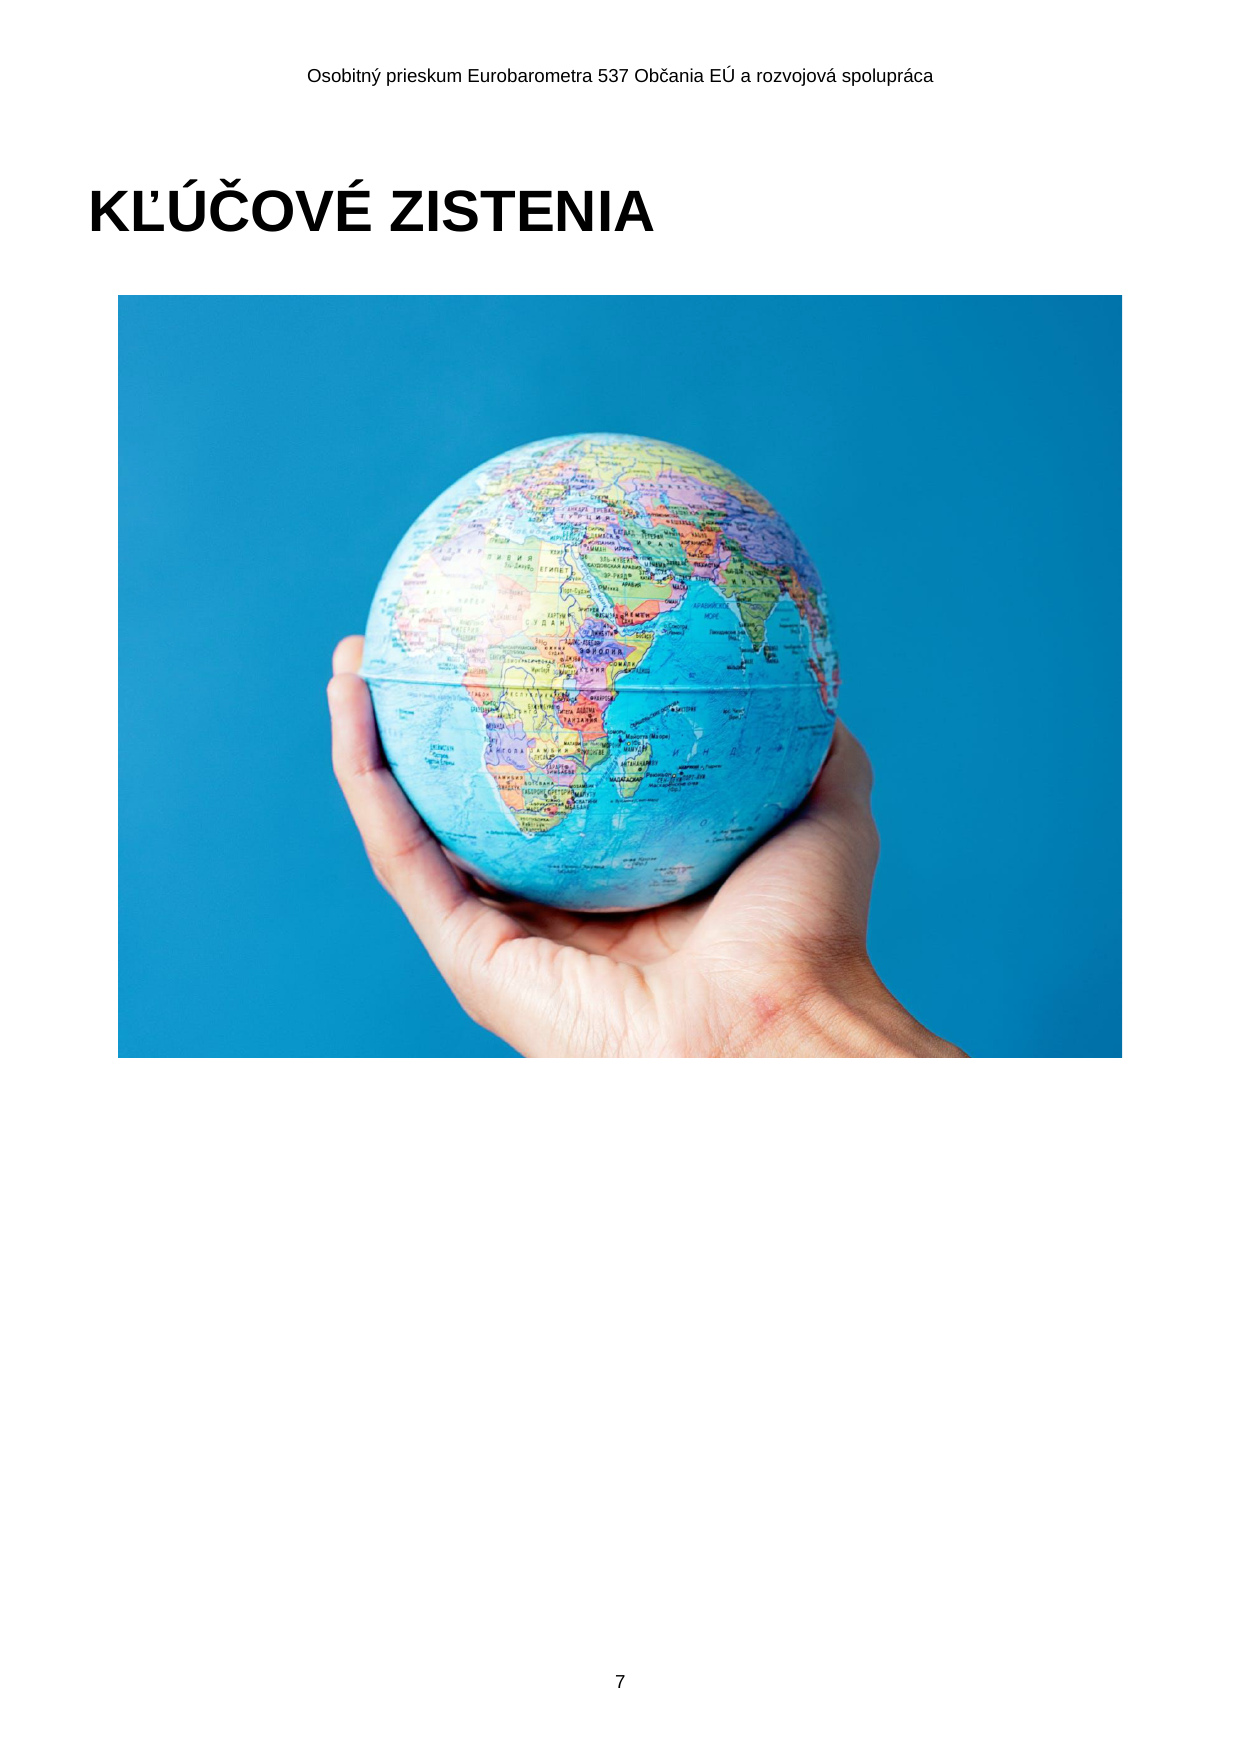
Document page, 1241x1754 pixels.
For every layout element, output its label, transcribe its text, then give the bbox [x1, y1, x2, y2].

picture [118, 948, 124, 959]
picture [384, 450, 399, 459]
picture [260, 779, 270, 797]
subtitle KĽÚČOVÉ ZISTENIA [88, 176, 1152, 243]
picture [284, 648, 299, 661]
picture [278, 739, 286, 751]
picture [433, 295, 448, 304]
picture [446, 327, 459, 337]
picture [472, 295, 498, 323]
picture [233, 835, 243, 847]
picture [118, 295, 971, 1058]
picture [391, 477, 399, 486]
picture [210, 963, 218, 968]
picture [118, 1017, 127, 1022]
picture [235, 910, 246, 918]
picture [281, 699, 288, 707]
picture [190, 977, 209, 994]
picture [430, 332, 441, 341]
picture [313, 692, 320, 707]
picture [229, 887, 243, 902]
picture [190, 968, 198, 978]
picture [317, 679, 323, 687]
picture [275, 701, 282, 709]
